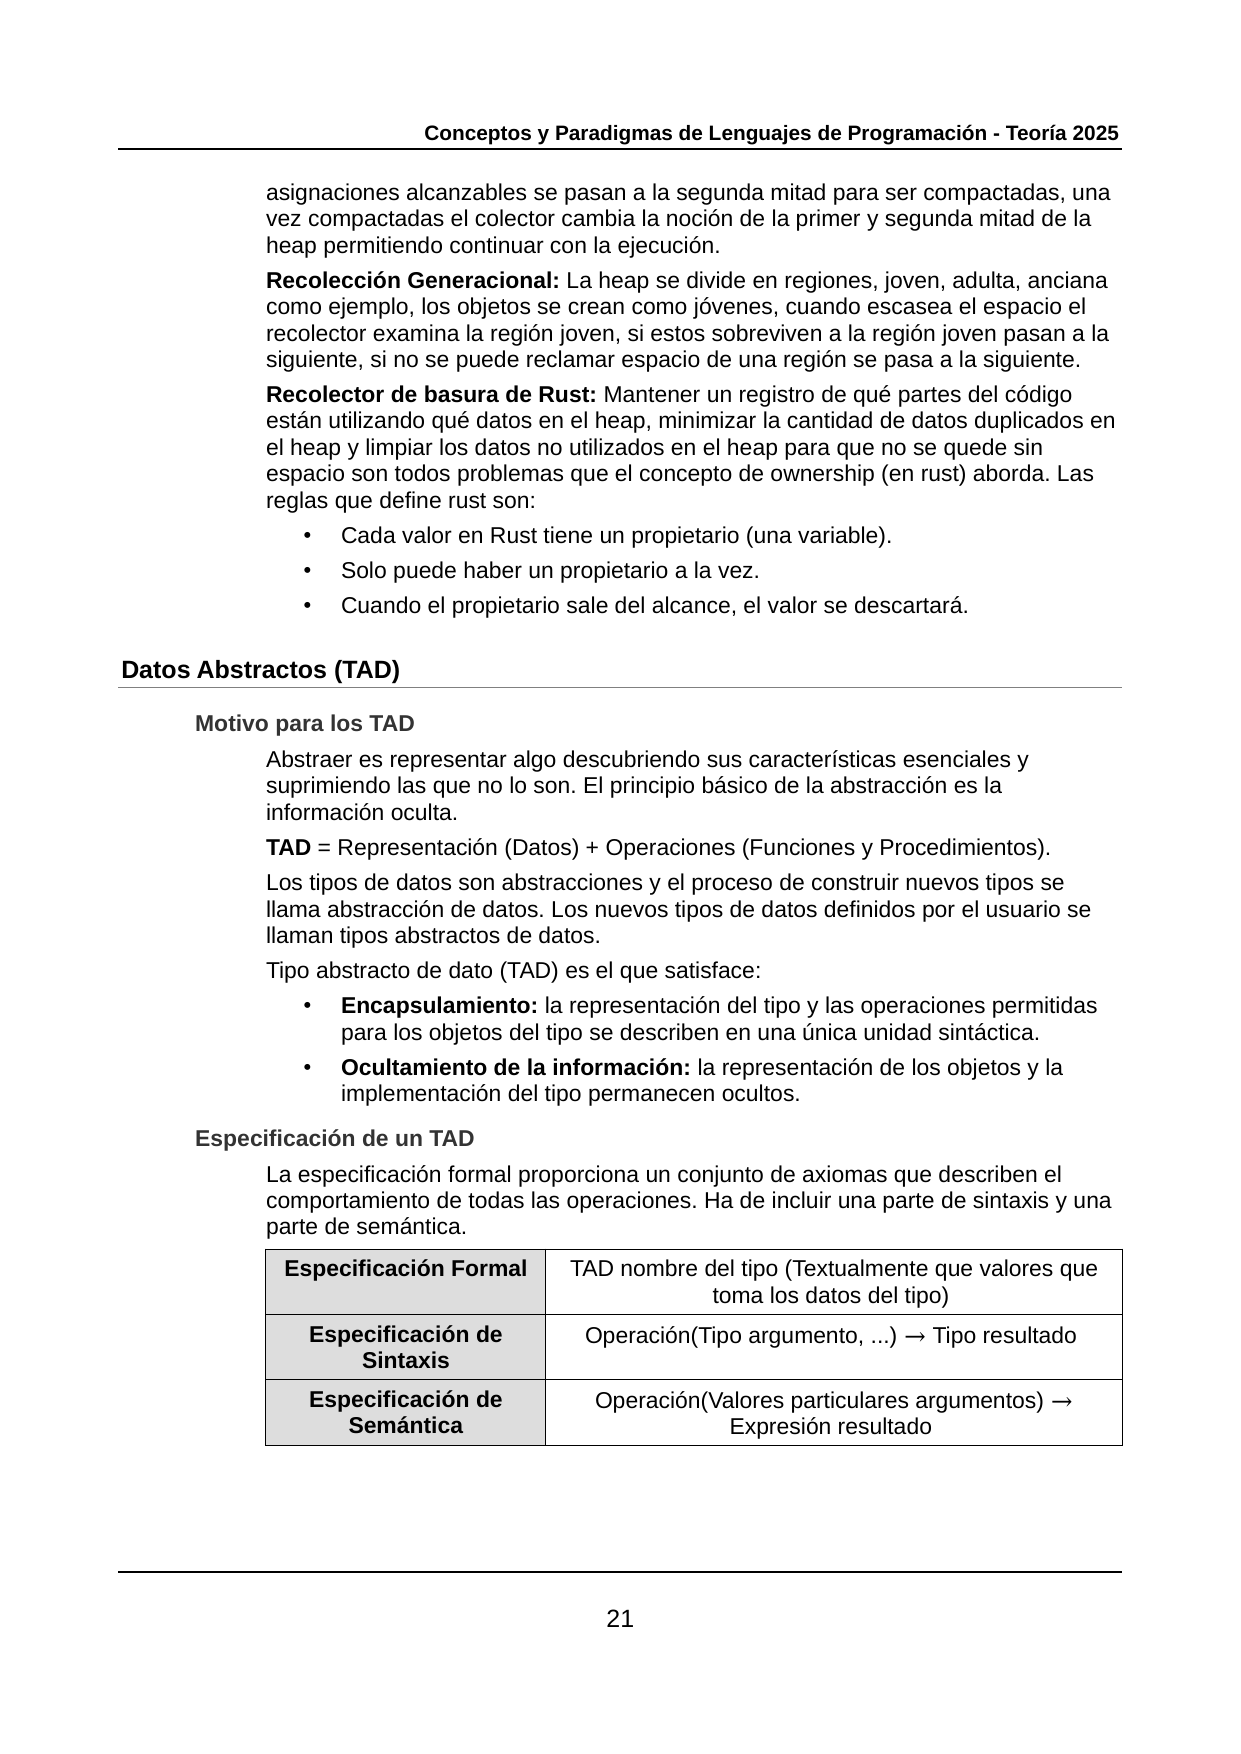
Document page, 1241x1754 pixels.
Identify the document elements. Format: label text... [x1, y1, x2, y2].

list Solo puede haber un propietario a la vez. [303, 557, 1122, 583]
table_cell Operación(Tipo argumento, ...) → Tipo resultado [546, 1315, 1122, 1379]
table_cell Especificación de Semántica [266, 1380, 545, 1445]
text Abstraer es representar algo descubriendo sus características esenciales y suprimiendo las que no lo son. El principio básico de la abstracción es la información oculta. [266, 746, 1122, 825]
subtitle Motivo para los TAD [192, 707, 1122, 740]
text Los tipos de datos son abstracciones y el proceso de construir nuevos tipos se llama abstracción de datos. Los nuevos tipos de datos definidos por el usuario se llaman tipos abstractos de datos. [266, 869, 1122, 948]
text Recolector de basura de Rust: Mantener un registro de qué partes del código están utilizando qué datos en el heap, minimizar la cantidad de datos duplicados en el heap y limpiar los datos no utilizados en el heap para que no se quede sin espacio son todos problemas que el concepto de ownership (en rust) aborda. Las reglas que define rust son: [266, 381, 1122, 513]
text Recolección Generacional: La heap se divide en regiones, joven, adulta, anciana como ejemplo, los objetos se crean como jóvenes, cuando escasea el espacio el recolector examina la región joven, si estos sobreviven a la región joven pasan a la siguiente, si no se puede reclamar espacio de una región se pasa a la siguiente. [266, 267, 1122, 372]
text TAD = Representación (Datos) + Operaciones (Funciones y Procedimientos). [266, 834, 1122, 860]
text Tipo abstracto de dato (TAD) es el que satisface: [266, 957, 1122, 983]
table_cell Operación(Valores particulares argumentos) → Expresión resultado [546, 1380, 1122, 1445]
table_header TAD nombre del tipo (Textualmente que valores que toma los datos del tipo) [546, 1250, 1122, 1314]
text La especificación formal proporciona un conjunto de axiomas que describen el comportamiento de todas las operaciones. Ha de incluir una parte de sintaxis y una parte de semántica. [266, 1161, 1122, 1240]
list Ocultamiento de la información: la representación de los objetos y la implementación del tipo permanecen ocultos. [303, 1054, 1122, 1107]
list Cada valor en Rust tiene un propietario (una variable). [303, 522, 1122, 548]
list Encapsulamiento: la representación del tipo y las operaciones permitidas para los objetos del tipo se describen en una única unidad sintáctica. [303, 992, 1122, 1045]
text asignaciones alcanzables se pasan a la segunda mitad para ser compactadas, una vez compactadas el colector cambia la noción de la primer y segunda mitad de la heap permitiendo continuar con la ejecución. [266, 179, 1122, 258]
subtitle Especificación de un TAD [192, 1122, 1122, 1154]
subtitle Datos Abstractos (TAD) [118, 652, 1122, 687]
table_cell Especificación de Sintaxis [266, 1315, 545, 1379]
table_header Especificación Formal [266, 1250, 545, 1314]
list Cuando el propietario sale del alcance, el valor se descartará. [303, 592, 1122, 618]
